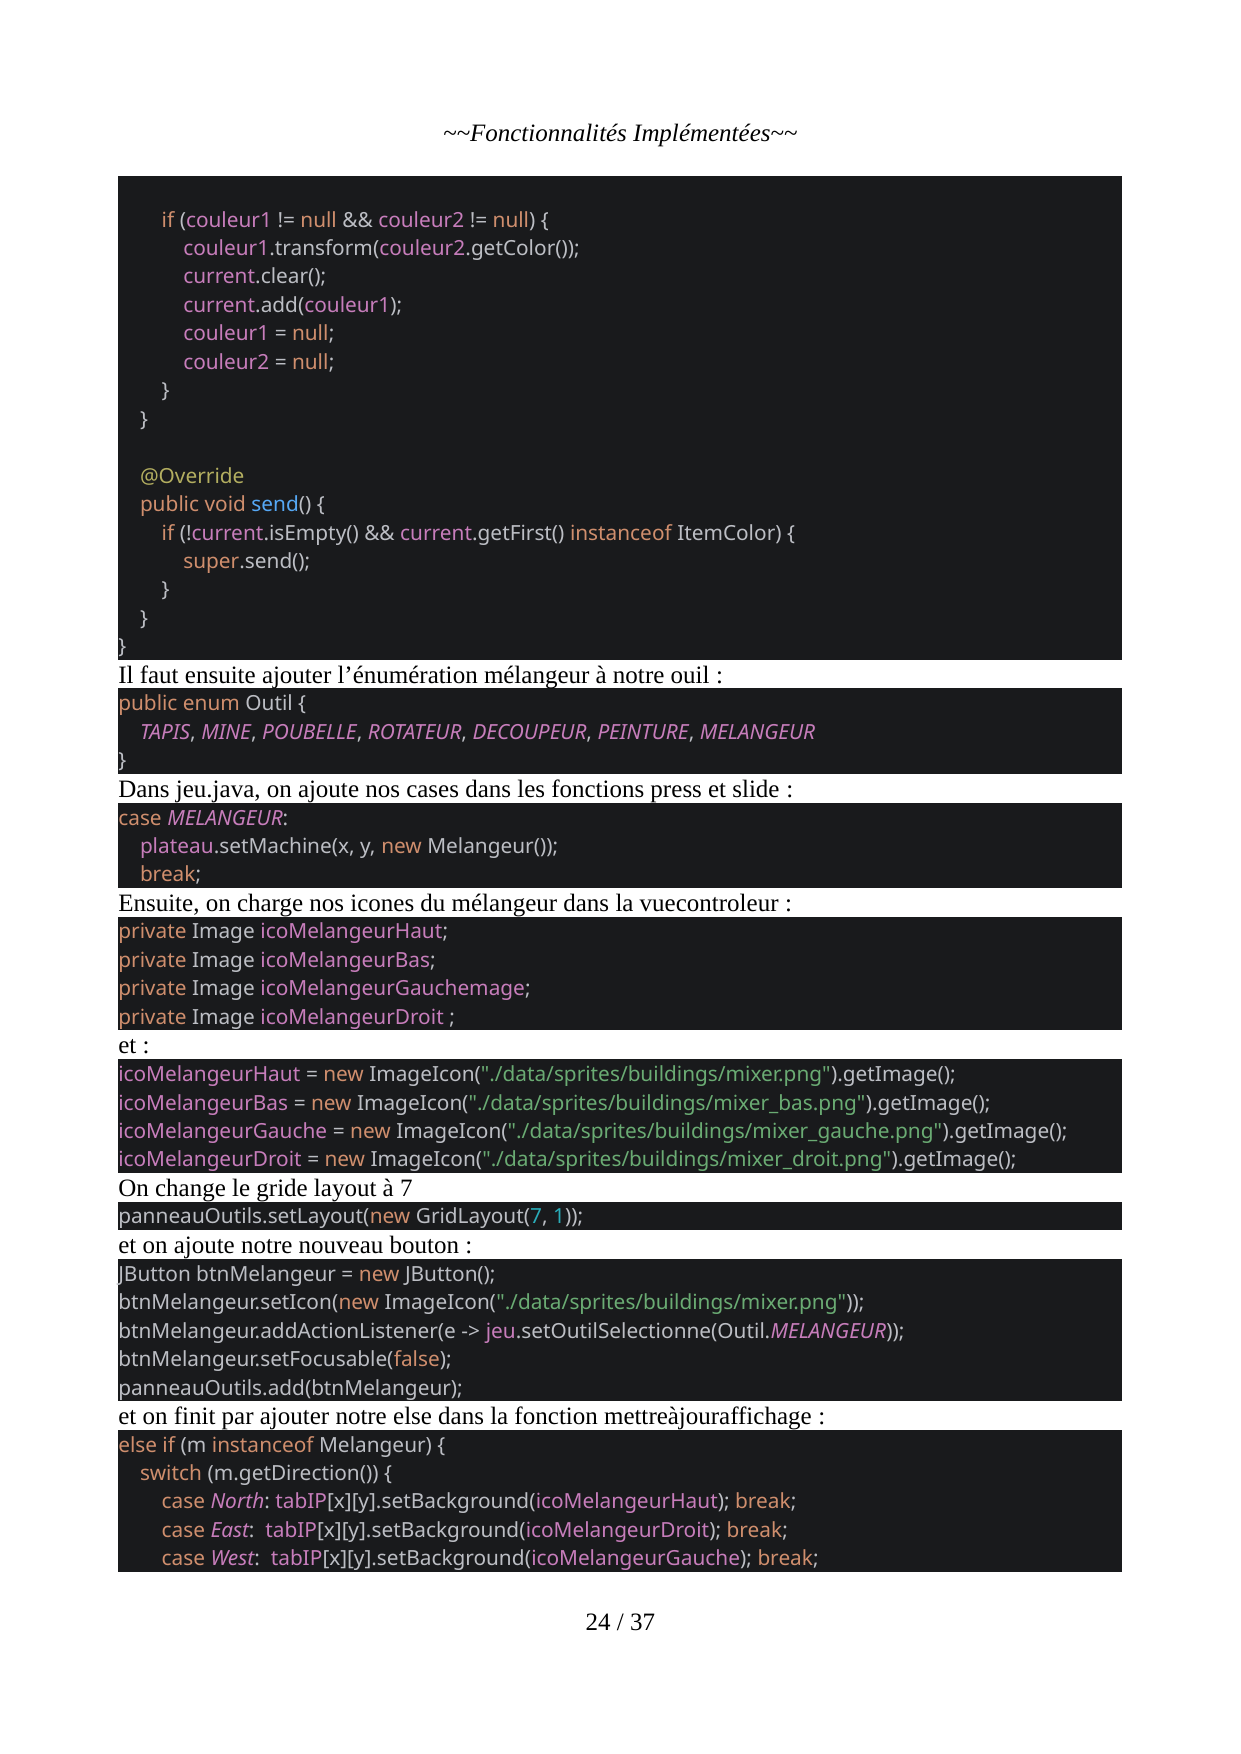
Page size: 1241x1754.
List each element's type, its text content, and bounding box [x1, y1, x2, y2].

text et : [118, 1030, 1122, 1059]
text case MELANGEUR: plateau.setMachine(x, y, new Melangeur()); break; [118, 803, 1122, 888]
text JButton btnMelangeur = new JButton(); btnMelangeur.setIcon(new ImageIcon("./data/sprites/buildings/mixer.png")); btnMelangeur.addActionListener(e -> jeu.setOutilSelectionne(Outil.MELANGEUR)); btnMelangeur.setFocusable(false); panneauOutils.add(btnMelangeur); [118, 1259, 1122, 1401]
text Dans jeu.java, on ajoute nos cases dans les fonctions press et slide : [118, 774, 1122, 803]
text On change le gride layout à 7 [118, 1173, 1122, 1202]
text if (couleur1 != null && couleur2 != null) { couleur1.transform(couleur2.getColor()); current.clear(); current.add(couleur1); couleur1 = null; couleur2 = null; } } @Override public void send() { if (!current.isEmpty() && current.getFirst() instanceof ItemColor) { super.send(); } } } [118, 176, 1122, 660]
text public enum Outil { TAPIS, MINE, POUBELLE, ROTATEUR, DECOUPEUR, PEINTURE, MELANGEUR } [118, 688, 1122, 774]
text Ensuite, on charge nos icones du mélangeur dans la vuecontroleur : [118, 888, 1122, 917]
text panneauOutils.setLayout(new GridLayout(7, 1)); [118, 1202, 1122, 1230]
text private Image icoMelangeurHaut; private Image icoMelangeurBas; private Image icoMelangeurGauchemage; private Image icoMelangeurDroit ; [118, 917, 1122, 1030]
text else if (m instanceof Melangeur) { switch (m.getDirection()) { case North: tabIP[x][y].setBackground(icoMelangeurHaut); break; case East: tabIP[x][y].setBackground(icoMelangeurDroit); break; case West: tabIP[x][y].setBackground(icoMelangeurGauche); break; [118, 1430, 1122, 1572]
text et on ajoute notre nouveau bouton : [118, 1230, 1122, 1259]
text et on finit par ajouter notre else dans la fonction mettreàjouraffichage : [118, 1401, 1122, 1430]
text Il faut ensuite ajouter l’énumération mélangeur à notre ouil : [118, 660, 1122, 688]
text icoMelangeurHaut = new ImageIcon("./data/sprites/buildings/mixer.png").getImage(); icoMelangeurBas = new ImageIcon("./data/sprites/buildings/mixer_bas.png").getImage(); icoMelangeurGauche = new ImageIcon("./data/sprites/buildings/mixer_gauche.png").getImage(); icoMelangeurDroit = new ImageIcon("./data/sprites/buildings/mixer_droit.png").getImage(); [118, 1059, 1122, 1173]
